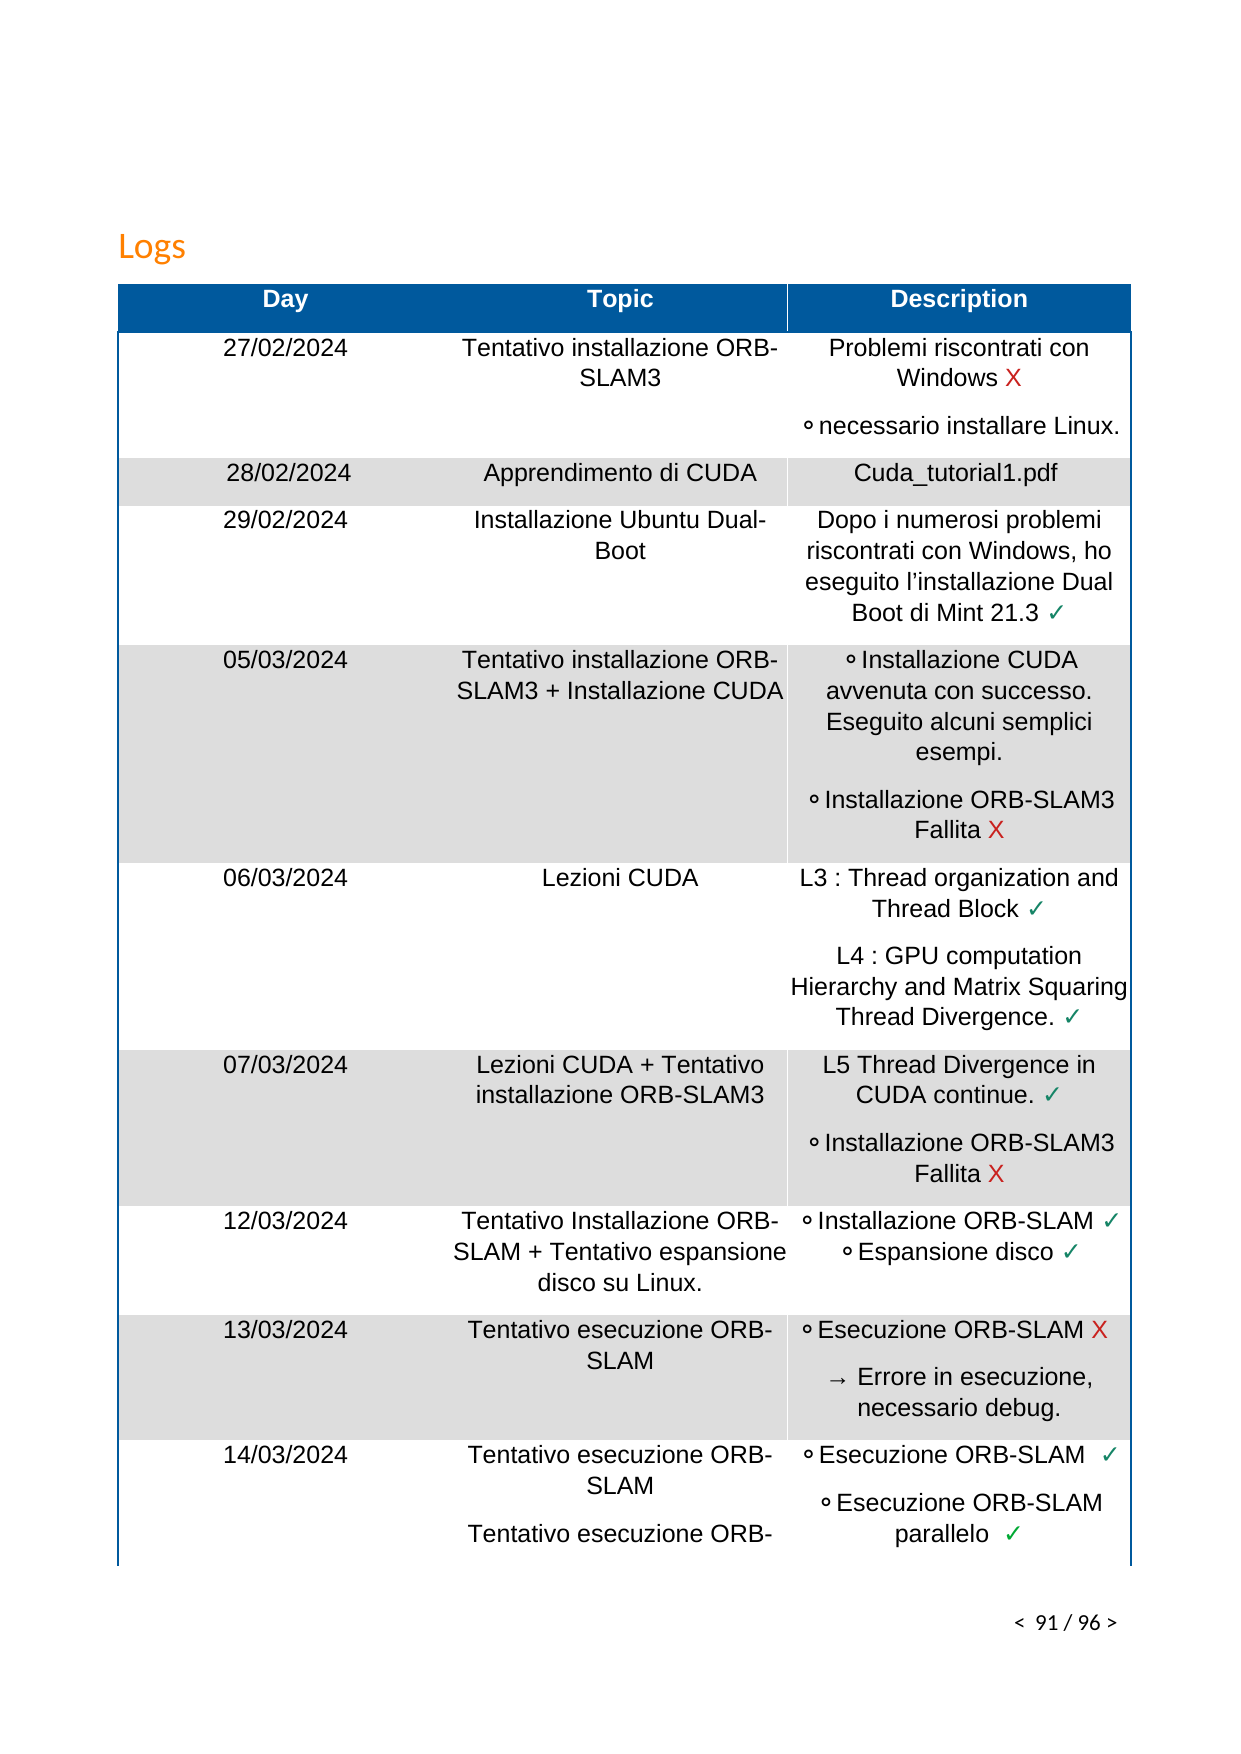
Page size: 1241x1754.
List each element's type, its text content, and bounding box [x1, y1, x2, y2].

table_cell 28/02/2024 [119, 458, 453, 506]
table_cell Tentativo installazione ORB-SLAM3 [453, 333, 787, 458]
table_header Description [788, 284, 1131, 331]
table_cell 07/03/2024 [119, 1050, 453, 1206]
table_cell Lezioni CUDA [453, 863, 787, 1050]
subtitle Logs [118, 222, 1122, 268]
table_cell Installazione Ubuntu Dual-Boot [453, 506, 787, 645]
table_cell 12/03/2024 [119, 1206, 453, 1315]
table_cell L3 : Thread organization and Thread Block ✓ L4 : GPU computation Hierarchy and Matrix Squaring Thread Divergence. ✓ [788, 863, 1130, 1050]
table_cell ⚬Installazione CUDA avvenuta con successo. Eseguito alcuni semplici esempi. ⚬Installazione ORB-SLAM3 Fallita X [788, 645, 1130, 863]
table_header Topic [453, 284, 787, 331]
table_cell Problemi riscontrati con Windows X ⚬necessario installare Linux. [788, 333, 1130, 458]
table_cell 06/03/2024 [119, 863, 453, 1050]
table_cell Tentativo esecuzione ORB-SLAM [453, 1315, 787, 1440]
table_cell 05/03/2024 [119, 645, 453, 863]
table_cell L5 Thread Divergence in CUDA continue. ✓ ⚬Installazione ORB-SLAM3 Fallita X [788, 1050, 1130, 1206]
table_cell 29/02/2024 [119, 506, 453, 645]
table_cell ⚬Esecuzione ORB-SLAM X → Errore in esecuzione, necessario debug. [788, 1315, 1130, 1440]
table_cell ⚬Esecuzione ORB-SLAM ✓ ⚬Esecuzione ORB-SLAM parallelo ✓ [788, 1440, 1130, 1566]
table_cell ⚬Installazione ORB-SLAM ✓ ⚬Espansione disco ✓ [788, 1206, 1130, 1315]
table_cell 27/02/2024 [119, 333, 453, 458]
table_cell Cuda_tutorial1.pdf [788, 458, 1130, 506]
table_cell 14/03/2024 [119, 1440, 453, 1566]
table_cell Apprendimento di CUDA [453, 458, 787, 506]
table_cell 13/03/2024 [119, 1315, 453, 1440]
table_cell Dopo i numerosi problemi riscontrati con Windows, ho eseguito l’installazione Dual Boot di Mint 21.3 ✓ [788, 506, 1130, 645]
table_cell Tentativo esecuzione ORB-SLAM Tentativo esecuzione ORB- [453, 1440, 787, 1566]
table_header Day [118, 284, 453, 331]
table_cell Lezioni CUDA + Tentativo installazione ORB-SLAM3 [453, 1050, 787, 1206]
table_cell Tentativo installazione ORB-SLAM3 + Installazione CUDA [453, 645, 787, 863]
table_cell Tentativo Installazione ORB-SLAM + Tentativo espansione disco su Linux. [453, 1206, 787, 1315]
